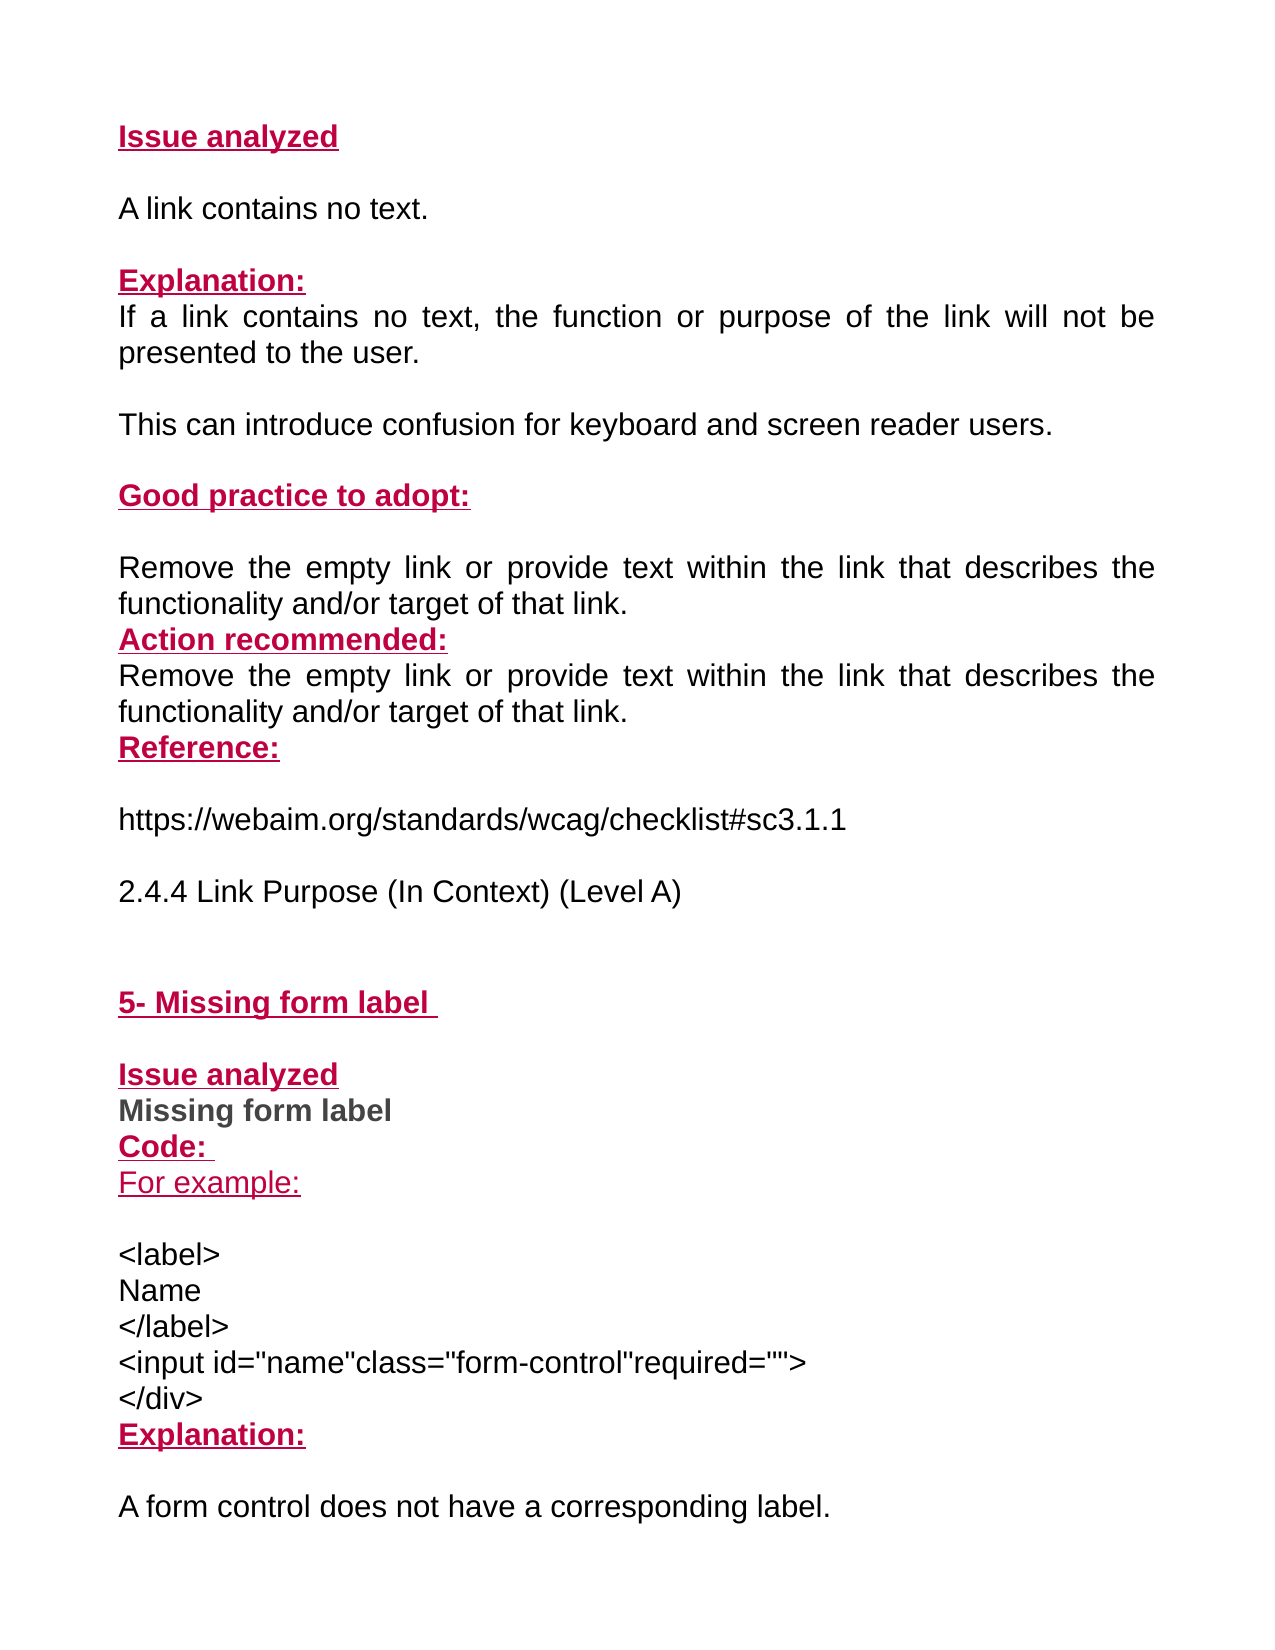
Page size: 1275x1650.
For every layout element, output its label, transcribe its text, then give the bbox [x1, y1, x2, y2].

text Good practice to adopt: [118, 477, 1157, 513]
text Explanation: [118, 1416, 1157, 1452]
text https://webaim.org/standards/wcag/checklist#sc3.1.1 [118, 801, 1157, 837]
text Remove the empty link or provide text within the link that describes the functionality and/or target of that link. [118, 549, 1157, 621]
text Remove the empty link or provide text within the link that describes the functionality and/or target of that link. [118, 657, 1157, 729]
text 5- Missing form label [118, 984, 1157, 1020]
text Code: [118, 1128, 1157, 1164]
text Reference: [118, 729, 1157, 765]
text Action recommended: [118, 621, 1157, 657]
text A link contains no text. [118, 190, 1157, 226]
text If a link contains no text, the function or purpose of the link will not be presented to the user. [118, 298, 1157, 370]
text </div> [118, 1380, 1157, 1416]
text 2.4.4 Link Purpose (In Context) (Level A) [118, 873, 1157, 909]
text Explanation: [118, 262, 1157, 298]
text This can introduce confusion for keyboard and screen reader users. [118, 406, 1157, 442]
text For example: [118, 1164, 1157, 1200]
text A form control does not have a corresponding label. [118, 1488, 1157, 1523]
text Missing form label [118, 1092, 1157, 1128]
text Issue analyzed [118, 118, 1157, 154]
text <input id="name"class="form-control"required=""> [118, 1344, 1157, 1380]
text <label> Name </label> [118, 1236, 1157, 1344]
text Issue analyzed [118, 1056, 1157, 1092]
